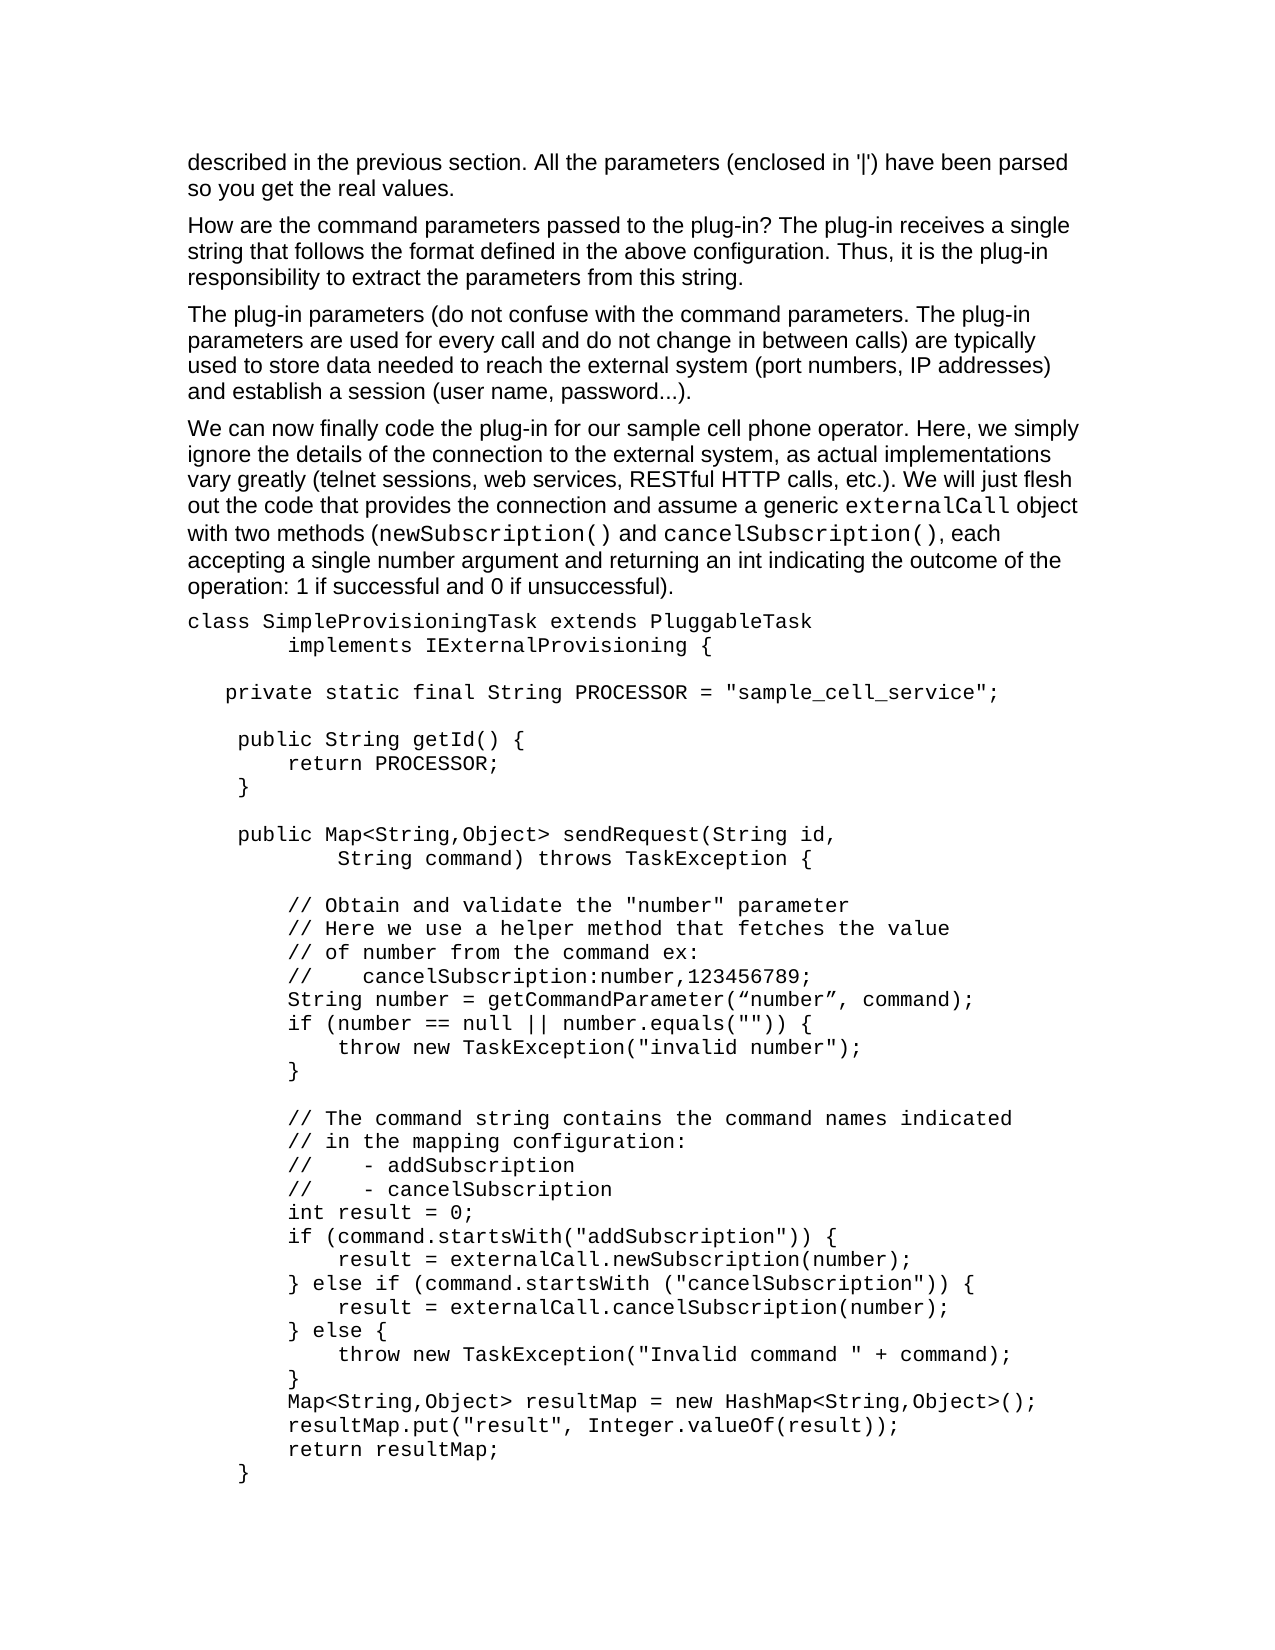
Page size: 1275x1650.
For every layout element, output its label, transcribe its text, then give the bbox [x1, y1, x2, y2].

text The plug-in parameters (do not confuse with the command parameters. The plug-in parameters are used for every call and do not change in between calls) are typically used to store data needed to reach the external system (port numbers, IP addresses) and establish a session (user name, password...). [187, 302, 1087, 404]
text return resultMap; [187, 1439, 1087, 1462]
text // Here we use a helper method that fetches the value [187, 918, 1087, 942]
text implements IExternalProvisioning { [187, 635, 1087, 658]
text public Map<String,Object> sendRequest(String id, [187, 824, 1087, 847]
text } [187, 1462, 1087, 1486]
text } else { [187, 1320, 1087, 1344]
text // of number from the command ex: [187, 942, 1087, 966]
text // The command string contains the command names indicated [187, 1108, 1087, 1131]
text if (command.startsWith("addSubscription")) { [187, 1226, 1087, 1249]
text Map<String,Object> resultMap = new HashMap<String,Object>(); [187, 1391, 1087, 1415]
text // - cancelSubscription [187, 1178, 1087, 1202]
text class SimpleProvisioningTask extends PluggableTask [187, 611, 1087, 635]
text } [187, 1060, 1087, 1084]
text resultMap.put("result", Integer.valueOf(result)); [187, 1415, 1087, 1439]
text described in the previous section. All the parameters (enclosed in '|') have been parsed so you get the real values. [187, 150, 1087, 201]
text if (number == null || number.equals("")) { [187, 1013, 1087, 1037]
text We can now finally code the plug-in for our sample cell phone operator. Here, we simply ignore the details of the connection to the external system, as actual implementations vary greatly (telnet sessions, web services, RESTful HTTP calls, etc.). We will just flesh out the code that provides the connection and assume a generic externalCall object with two methods (newSubscription() and cancelSubscription(), each accepting a single number argument and returning an int indicating the outcome of the operation: 1 if successful and 0 if unsuccessful). [187, 416, 1087, 599]
text throw new TaskException("Invalid command " + command); [187, 1344, 1087, 1368]
text int result = 0; [187, 1202, 1087, 1226]
text // in the mapping configuration: [187, 1131, 1087, 1155]
text private static final String PROCESSOR = "sample_cell_service"; [187, 682, 1087, 706]
text How are the command parameters passed to the plug-in? The plug-in receives a single string that follows the format defined in the above configuration. Thus, it is the plug-in responsibility to extract the parameters from this string. [187, 213, 1087, 290]
text } [187, 777, 1087, 800]
text // Obtain and validate the "number" parameter [187, 895, 1087, 918]
text // cancelSubscription:number,123456789; [187, 966, 1087, 989]
text } [187, 1368, 1087, 1391]
text String command) throws TaskException { [187, 847, 1087, 871]
text } else if (command.startsWith ("cancelSubscription")) { [187, 1273, 1087, 1297]
text return PROCESSOR; [187, 753, 1087, 777]
text throw new TaskException("invalid number"); [187, 1037, 1087, 1060]
text // - addSubscription [187, 1155, 1087, 1178]
text String number = getCommandParameter(“number”, command); [187, 989, 1087, 1013]
text result = externalCall.newSubscription(number); [187, 1249, 1087, 1273]
text result = externalCall.cancelSubscription(number); [187, 1297, 1087, 1320]
text public String getId() { [187, 729, 1087, 753]
